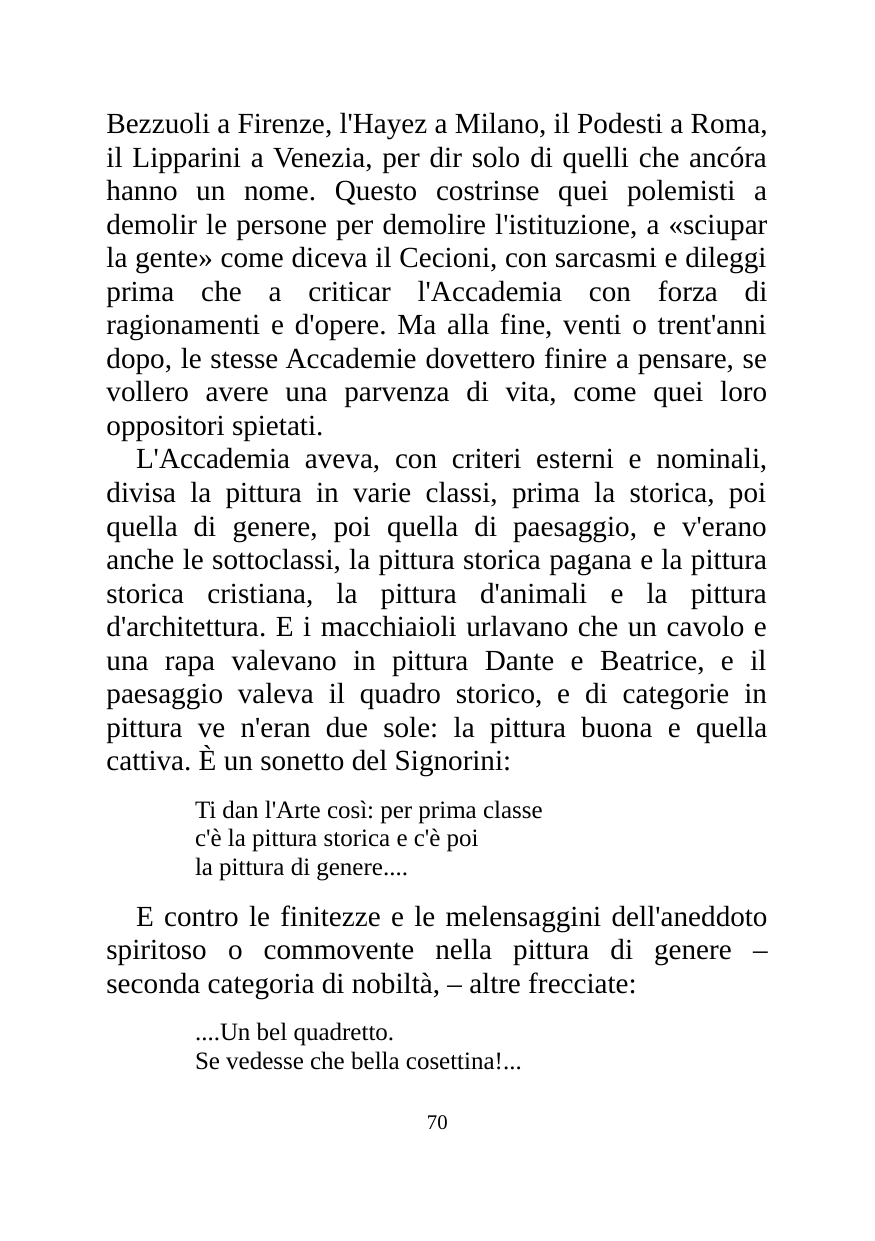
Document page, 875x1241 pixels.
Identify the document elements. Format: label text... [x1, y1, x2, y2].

text Ti dan l'Arte così: per prima classe c'è la pittura storica e c'è poi la pittura di genere.... [195, 795, 768, 881]
text L'Accademia aveva, con criteri esterni e nominali, divisa la pittura in varie classi, prima la storica, poi quella di genere, poi quella di paesaggio, e v'erano anche le sottoclassi, la pittura storica pagana e la pittura storica cristiana, la pittura d'animali e la pittura d'architettura. E i macchiaioli urlavano che un cavolo e una rapa valevano in pittura Dante e Beatrice, e il paesaggio valeva il quadro storico, e di categorie in pittura ve n'eran due sole: la pittura buona e quella cattiva. È un sonetto del Signorini: [106, 442, 768, 777]
text Bezzuoli a Firenze, l'Hayez a Milano, il Podesti a Roma, il Lipparini a Venezia, per dir solo di quelli che ancóra hanno un nome. Questo costrinse quei polemisti a demolir le persone per demolire l'istituzione, a «sciupar la gente» come diceva il Cecioni, con sarcasmi e dileggi prima che a criticar l'Accademia con forza di ragionamenti e d'opere. Ma alla fine, venti o trent'anni dopo, le stesse Accademie dovettero finire a pensare, se vollero avere una parvenza di vita, come quei loro oppositori spietati. [106, 106, 768, 442]
text ....Un bel quadretto. Se vedesse che bella cosettina!... [195, 1017, 768, 1074]
text E contro le finitezze e le melensaggini dell'aneddoto spiritoso o commovente nella pittura di genere – seconda categoria di nobiltà, – altre frecciate: [106, 899, 768, 999]
